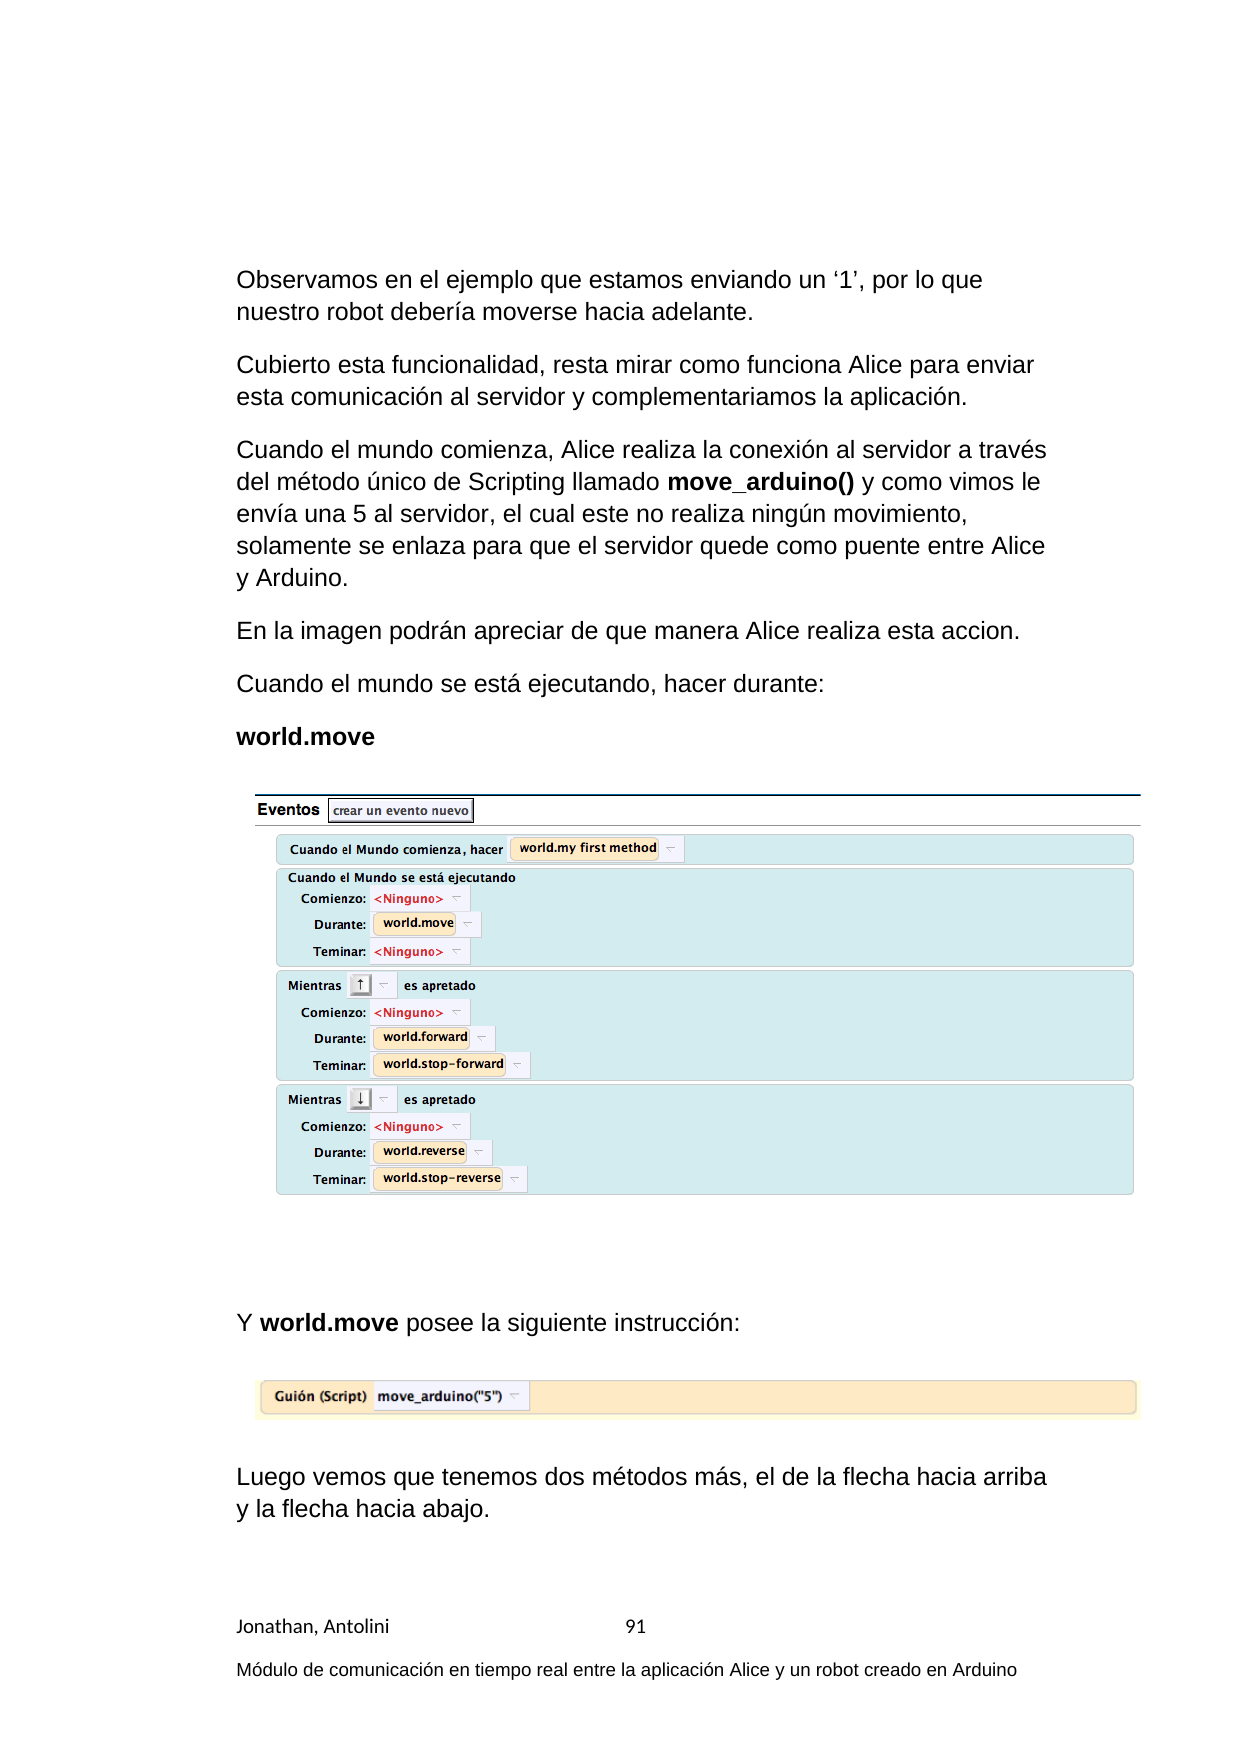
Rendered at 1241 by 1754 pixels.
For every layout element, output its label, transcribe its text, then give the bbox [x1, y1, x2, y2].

text Cubierto esta funcionalidad, resta mirar como funciona Alice para enviar esta comunicación al servidor y complementariamos la aplicación. [236, 351, 1063, 411]
text Cuando el mundo comienza, Alice realiza la conexión al servidor a través del método único de Scripting llamado move_arduino() y como vimos le envía una 5 al servidor, el cual este no realiza ningún movimiento, solamente se enlaza para que el servidor quede como puente entre Alice y Arduino. [236, 436, 1063, 592]
text Observamos en el ejemplo que estamos enviando un ‘1’, por lo que nuestro robot debería moverse hacia adelante. [236, 266, 1063, 326]
text En la imagen podrán apreciar de que manera Alice realiza esta accion. [236, 617, 1063, 645]
picture [255, 1380, 1141, 1420]
text Cuando el mundo se está ejecutando, hacer durante: [236, 670, 1063, 698]
text world.move [236, 723, 1063, 751]
picture [255, 794, 1141, 1266]
text Y world.move posee la siguiente instrucción: [236, 1308, 1063, 1336]
text Luego vemos que tenemos dos métodos más, el de la flecha hacia arriba y la flecha hacia abajo. [236, 1463, 1063, 1523]
